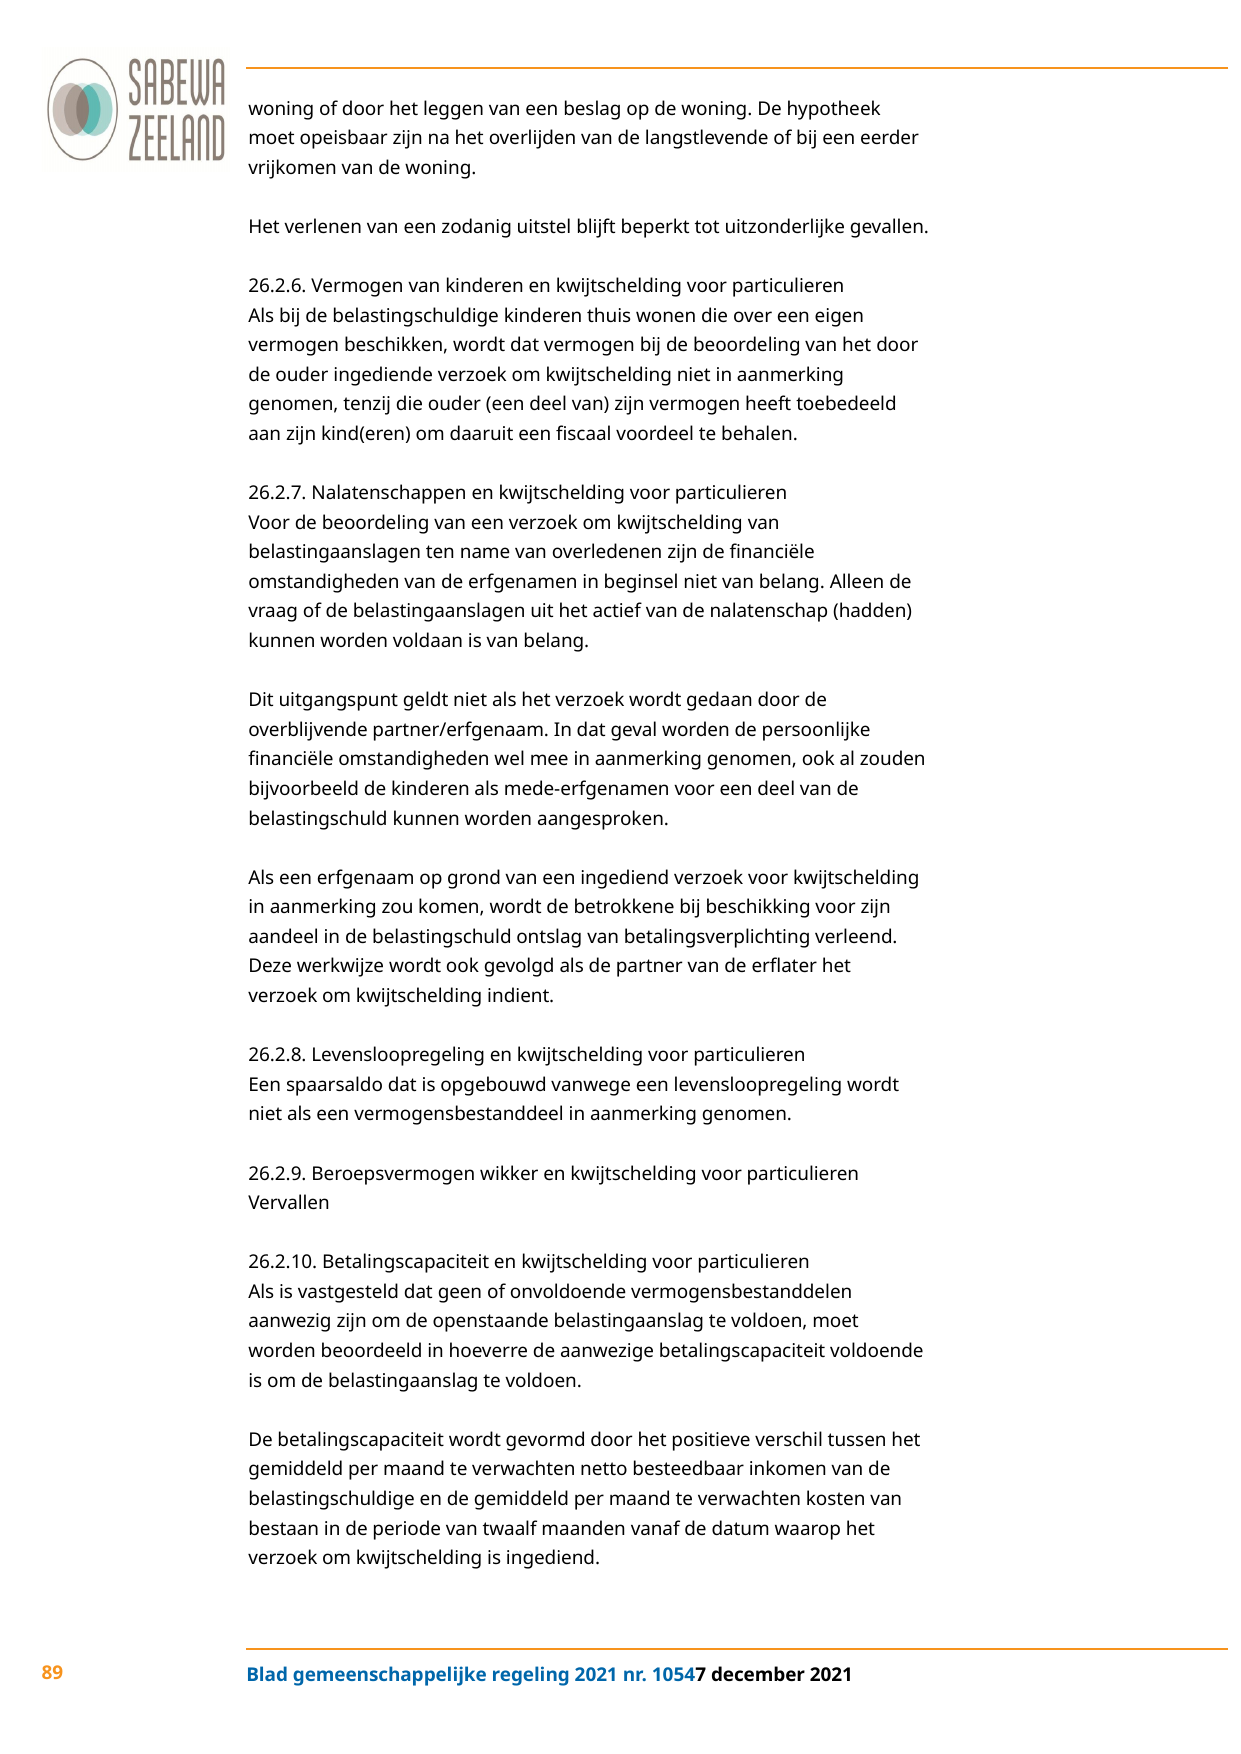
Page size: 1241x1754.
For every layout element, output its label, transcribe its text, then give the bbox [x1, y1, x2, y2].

text vermogen beschikken, wordt dat vermogen bij de beoordeling van het door [248, 331, 1152, 357]
text in aanmerking zou komen, wordt de betrokkene bij beschikking voor zijn [248, 893, 1152, 919]
text bestaan in de periode van twaalf maanden vanaf de datum waarop het [248, 1515, 1152, 1541]
text overblijvende partner/erfgenaam. In dat geval worden de persoonlijke [248, 716, 1152, 742]
text 26.2.9. Beroepsvermogen wikker en kwijtschelding voor particulieren [248, 1160, 1152, 1186]
text 26.2.7. Nalatenschappen en kwijtschelding voor particulieren [248, 479, 1152, 505]
text vrijkomen van de woning. [248, 154, 1152, 180]
text genomen, tenzij die ouder (een deel van) zijn vermogen heeft toebedeeld [248, 391, 1152, 416]
text Voor de beoordeling van een verzoek om kwijtschelding van [248, 509, 1152, 535]
text Vervallen [248, 1189, 1152, 1215]
text niet als een vermogensbestanddeel in aanmerking genomen. [248, 1101, 1152, 1126]
text aanwezig zijn om de openstaande belastingaanslag te voldoen, moet [248, 1308, 1152, 1333]
text worden beoordeeld in hoeverre de aanwezige betalingscapaciteit voldoende [248, 1337, 1152, 1363]
text belastingschuld kunnen worden aangesproken. [248, 805, 1152, 831]
text verzoek om kwijtschelding indient. [248, 982, 1152, 1008]
text financiële omstandigheden wel mee in aanmerking genomen, ook al zouden [248, 746, 1152, 771]
text vraag of de belastingaanslagen uit het actief van de nalatenschap (hadden) [248, 598, 1152, 623]
text is om de belastingaanslag te voldoen. [248, 1367, 1152, 1393]
text Als bij de belastingschuldige kinderen thuis wonen die over een eigen [248, 302, 1152, 328]
text 26.2.6. Vermogen van kinderen en kwijtschelding voor particulieren [248, 272, 1152, 298]
text omstandigheden van de erfgenamen in beginsel niet van belang. Alleen de [248, 568, 1152, 594]
text Als is vastgesteld dat geen of onvoldoende vermogensbestanddelen [248, 1278, 1152, 1304]
text Als een erfgenaam op grond van een ingediend verzoek voor kwijtschelding [248, 864, 1152, 890]
text gemiddeld per maand te verwachten netto besteedbaar inkomen van de [248, 1456, 1152, 1481]
text Deze werkwijze wordt ook gevolgd als de partner van de erflater het [248, 953, 1152, 978]
text 26.2.10. Betalingscapaciteit en kwijtschelding voor particulieren [248, 1248, 1152, 1274]
text woning of door het leggen van een beslag op de woning. De hypotheek [248, 95, 1152, 121]
text belastingaanslagen ten name van overledenen zijn de financiële [248, 538, 1152, 564]
text Dit uitgangspunt geldt niet als het verzoek wordt gedaan door de [248, 686, 1152, 712]
text bijvoorbeeld de kinderen als mede-erfgenamen voor een deel van de [248, 775, 1152, 801]
text aan zijn kind(eren) om daaruit een fiscaal voordeel te behalen. [248, 420, 1152, 446]
text kunnen worden voldaan is van belang. [248, 627, 1152, 653]
text Een spaarsaldo dat is opgebouwd vanwege een levensloopregeling wordt [248, 1071, 1152, 1097]
picture [41, 47, 231, 172]
text moet opeisbaar zijn na het overlijden van de langstlevende of bij een eerder [248, 124, 1152, 150]
text aandeel in de belastingschuld ontslag van betalingsverplichting verleend. [248, 923, 1152, 949]
text verzoek om kwijtschelding is ingediend. [248, 1544, 1152, 1570]
text De betalingscapaciteit wordt gevormd door het positieve verschil tussen het [248, 1426, 1152, 1452]
text Het verlenen van een zodanig uitstel blijft beperkt tot uitzonderlijke gevallen. [248, 213, 1152, 239]
text belastingschuldige en de gemiddeld per maand te verwachten kosten van [248, 1485, 1152, 1511]
text 26.2.8. Levensloopregeling en kwijtschelding voor particulieren [248, 1041, 1152, 1067]
text de ouder ingediende verzoek om kwijtschelding niet in aanmerking [248, 361, 1152, 387]
